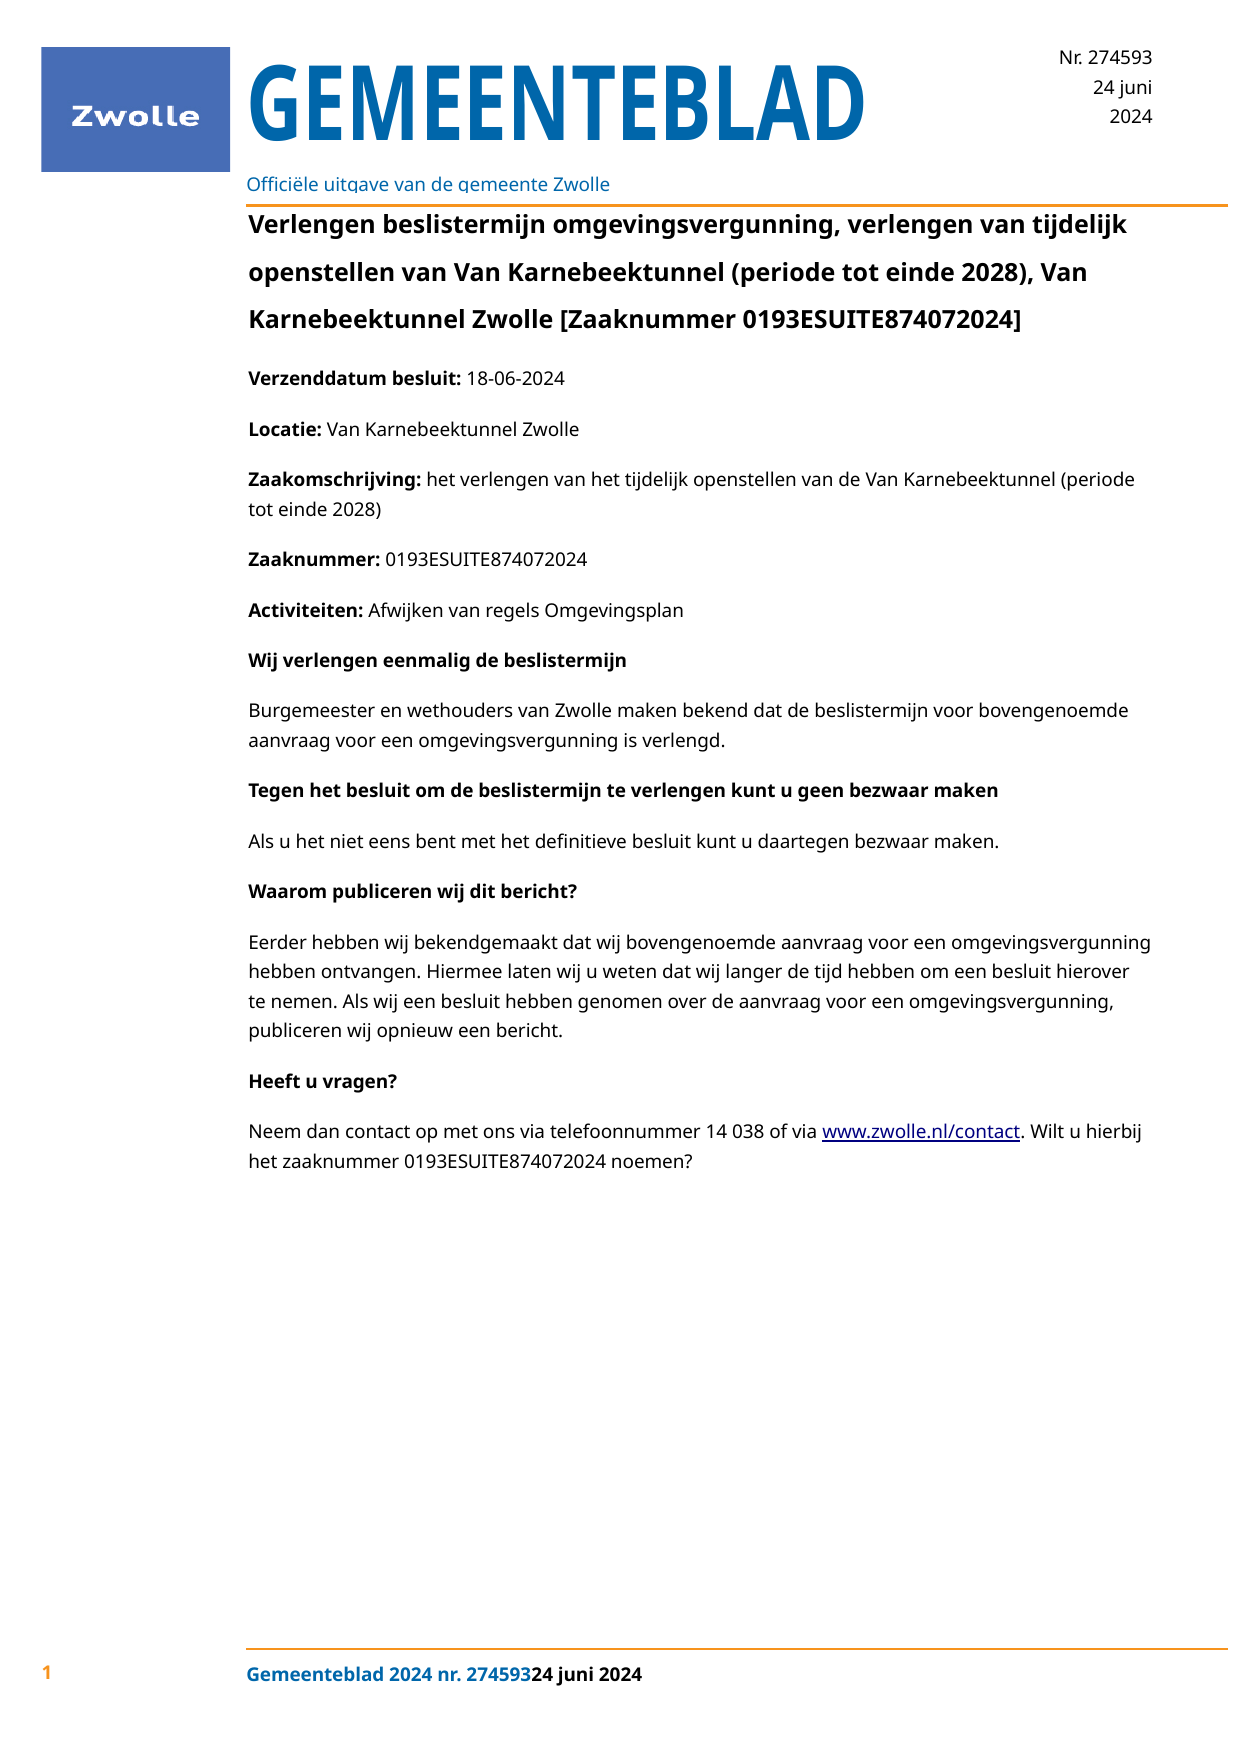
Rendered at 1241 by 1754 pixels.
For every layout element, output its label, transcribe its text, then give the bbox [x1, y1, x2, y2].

text Als u het niet eens bent met het definitieve besluit kunt u daartegen bezwaar maken. [248, 828, 1152, 854]
text Verlengen beslistermijn omgevingsvergunning, verlengen van tijdelijk openstellen van Van Karnebeektunnel (periode tot einde 2028), Van Karnebeektunnel Zwolle [Zaaknummer 0193ESUITE874072024] [248, 207, 1152, 336]
text Locatie: Van Karnebeektunnel Zwolle [248, 416, 1152, 442]
text Neem dan contact op met ons via telefoonnummer 14 038 of via www.zwolle.nl/contact. Wilt u hierbij het zaaknummer 0193ESUITE874072024 noemen? [248, 1118, 1152, 1174]
text Heeft u vragen? [248, 1068, 1152, 1094]
text Zaaknummer: 0193ESUITE874072024 [248, 546, 1152, 572]
text Eerder hebben wij bekendgemaakt dat wij bovengenoemde aanvraag voor een omgevingsvergunning hebben ontvangen. Hiermee laten wij u weten dat wij langer de tijd hebben om een besluit hierover te nemen. Als wij een besluit hebben genomen over de aanvraag voor een omgevingsvergunning, publiceren wij opnieuw een bericht. [248, 929, 1152, 1043]
text Wij verlengen eenmalig de beslistermijn [248, 647, 1152, 673]
text Waarom publiceren wij dit bericht? [248, 878, 1152, 904]
text Burgemeester en wethouders van Zwolle maken bekend dat de beslistermijn voor bovengenoemde aanvraag voor een omgevingsvergunning is verlengd. [248, 698, 1152, 753]
text Zaakomschrijving: het verlengen van het tijdelijk openstellen van de Van Karnebeektunnel (periode tot einde 2028) [248, 466, 1152, 522]
text Verzenddatum besluit: 18-06-2024 [248, 366, 1152, 391]
picture [41, 47, 231, 172]
text Activiteiten: Afwijken van regels Omgevingsplan [248, 597, 1152, 622]
text Tegen het besluit om de beslistermijn te verlengen kunt u geen bezwaar maken [248, 778, 1152, 803]
